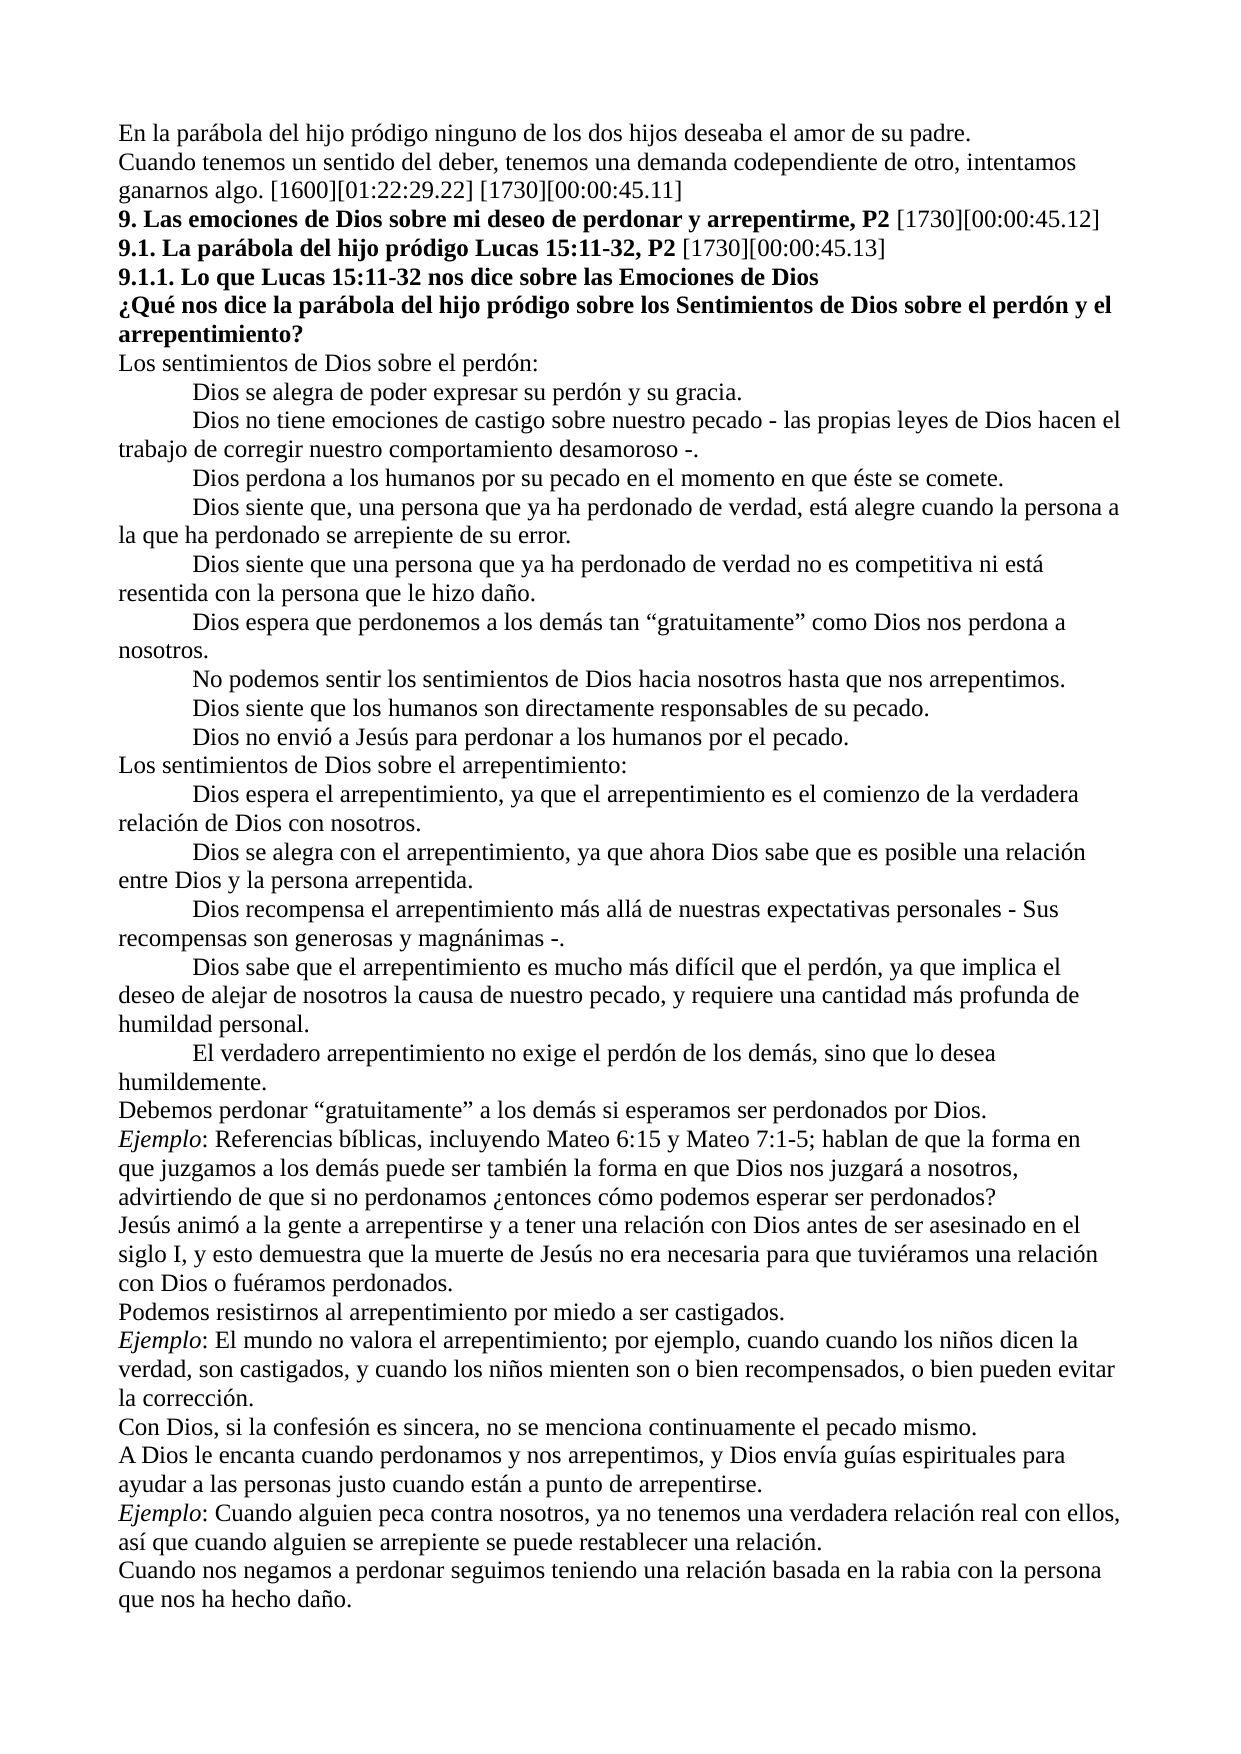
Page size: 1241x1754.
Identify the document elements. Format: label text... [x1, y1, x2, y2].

text Dios se alegra con el arrepentimiento, ya que ahora Dios sabe que es posible una relación entre Dios y la persona arrepentida. [118, 837, 1122, 894]
text Debemos perdonar “gratuitamente” a los demás si esperamos ser perdonados por Dios. [118, 1096, 1122, 1124]
text Dios se alegra de poder expresar su perdón y su gracia. [118, 377, 1122, 406]
text Dios siente que una persona que ya ha perdonado de verdad no es competitiva ni está resentida con la persona que le hizo daño. [118, 549, 1122, 607]
text Dios no envió a Jesús para perdonar a los humanos por el pecado. [118, 722, 1122, 751]
text Jesús animó a la gente a arrepentirse y a tener una relación con Dios antes de ser asesinado en el siglo I, y esto demuestra que la muerte de Jesús no era necesaria para que tuviéramos una relación con Dios o fuéramos perdonados. Podemos resistirnos al arrepentimiento por miedo a ser castigados. [118, 1211, 1122, 1326]
text En la parábola del hijo pródigo ninguno de los dos hijos deseaba el amor de su padre. [118, 118, 1122, 147]
text Dios recompensa el arrepentimiento más allá de nuestras expectativas personales - Sus recompensas son generosas y magnánimas -. [118, 894, 1122, 952]
text 9.1.1. Lo que Lucas 15:11-32 nos dice sobre las Emociones de Dios [118, 262, 1122, 291]
text Ejemplo: Cuando alguien peca contra nosotros, ya no tenemos una verdadera relación real con ellos, así que cuando alguien se arrepiente se puede restablecer una relación. Cuando nos negamos a perdonar seguimos teniendo una relación basada en la rabia con la persona que nos ha hecho daño. [118, 1498, 1122, 1613]
text 9.1. La parábola del hijo pródigo Lucas 15:11-32, P2 [1730][00:00:45.13] [118, 233, 1122, 262]
text Los sentimientos de Dios sobre el perdón: [118, 348, 1122, 377]
text A Dios le encanta cuando perdonamos y nos arrepentimos, y Dios envía guías espirituales para ayudar a las personas justo cuando están a punto de arrepentirse. [118, 1441, 1122, 1498]
text Dios espera que perdonemos a los demás tan “gratuitamente” como Dios nos perdona a nosotros. [118, 607, 1122, 664]
text Dios no tiene emociones de castigo sobre nuestro pecado - las propias leyes de Dios hacen el trabajo de corregir nuestro comportamiento desamoroso -. [118, 406, 1122, 463]
text Los sentimientos de Dios sobre el arrepentimiento: [118, 751, 1122, 779]
text Cuando tenemos un sentido del deber, tenemos una demanda codependiente de otro, intentamos ganarnos algo. [1600][01:22:29.22] [1730][00:00:45.11] [118, 147, 1122, 204]
text Dios siente que los humanos son directamente responsables de su pecado. [118, 693, 1122, 722]
text 9. Las emociones de Dios sobre mi deseo de perdonar y arrepentirme, P2 [1730][00:00:45.12] [118, 204, 1122, 233]
text Dios espera el arrepentimiento, ya que el arrepentimiento es el comienzo de la verdadera relación de Dios con nosotros. [118, 779, 1122, 837]
text Dios perdona a los humanos por su pecado en el momento en que éste se comete. [118, 463, 1122, 492]
text No podemos sentir los sentimientos de Dios hacia nosotros hasta que nos arrepentimos. [118, 664, 1122, 693]
text Ejemplo: Referencias bíblicas, incluyendo Mateo 6:15 y Mateo 7:1-5; hablan de que la forma en que juzgamos a los demás puede ser también la forma en que Dios nos juzgará a nosotros, advirtiendo de que si no perdonamos ¿entonces cómo podemos esperar ser perdonados? [118, 1124, 1122, 1211]
text Dios siente que, una persona que ya ha perdonado de verdad, está alegre cuando la persona a la que ha perdonado se arrepiente de su error. [118, 492, 1122, 549]
text Con Dios, si la confesión es sincera, no se menciona continuamente el pecado mismo. [118, 1412, 1122, 1441]
text Ejemplo: El mundo no valora el arrepentimiento; por ejemplo, cuando cuando los niños dicen la verdad, son castigados, y cuando los niños mienten son o bien recompensados, o bien pueden evitar la corrección. [118, 1326, 1122, 1412]
text Dios sabe que el arrepentimiento es mucho más difícil que el perdón, ya que implica el deseo de alejar de nosotros la causa de nuestro pecado, y requiere una cantidad más profunda de humildad personal. El verdadero arrepentimiento no exige el perdón de los demás, sino que lo desea humildemente. [118, 952, 1122, 1096]
text ¿Qué nos dice la parábola del hijo pródigo sobre los Sentimientos de Dios sobre el perdón y el arrepentimiento? [118, 291, 1122, 348]
